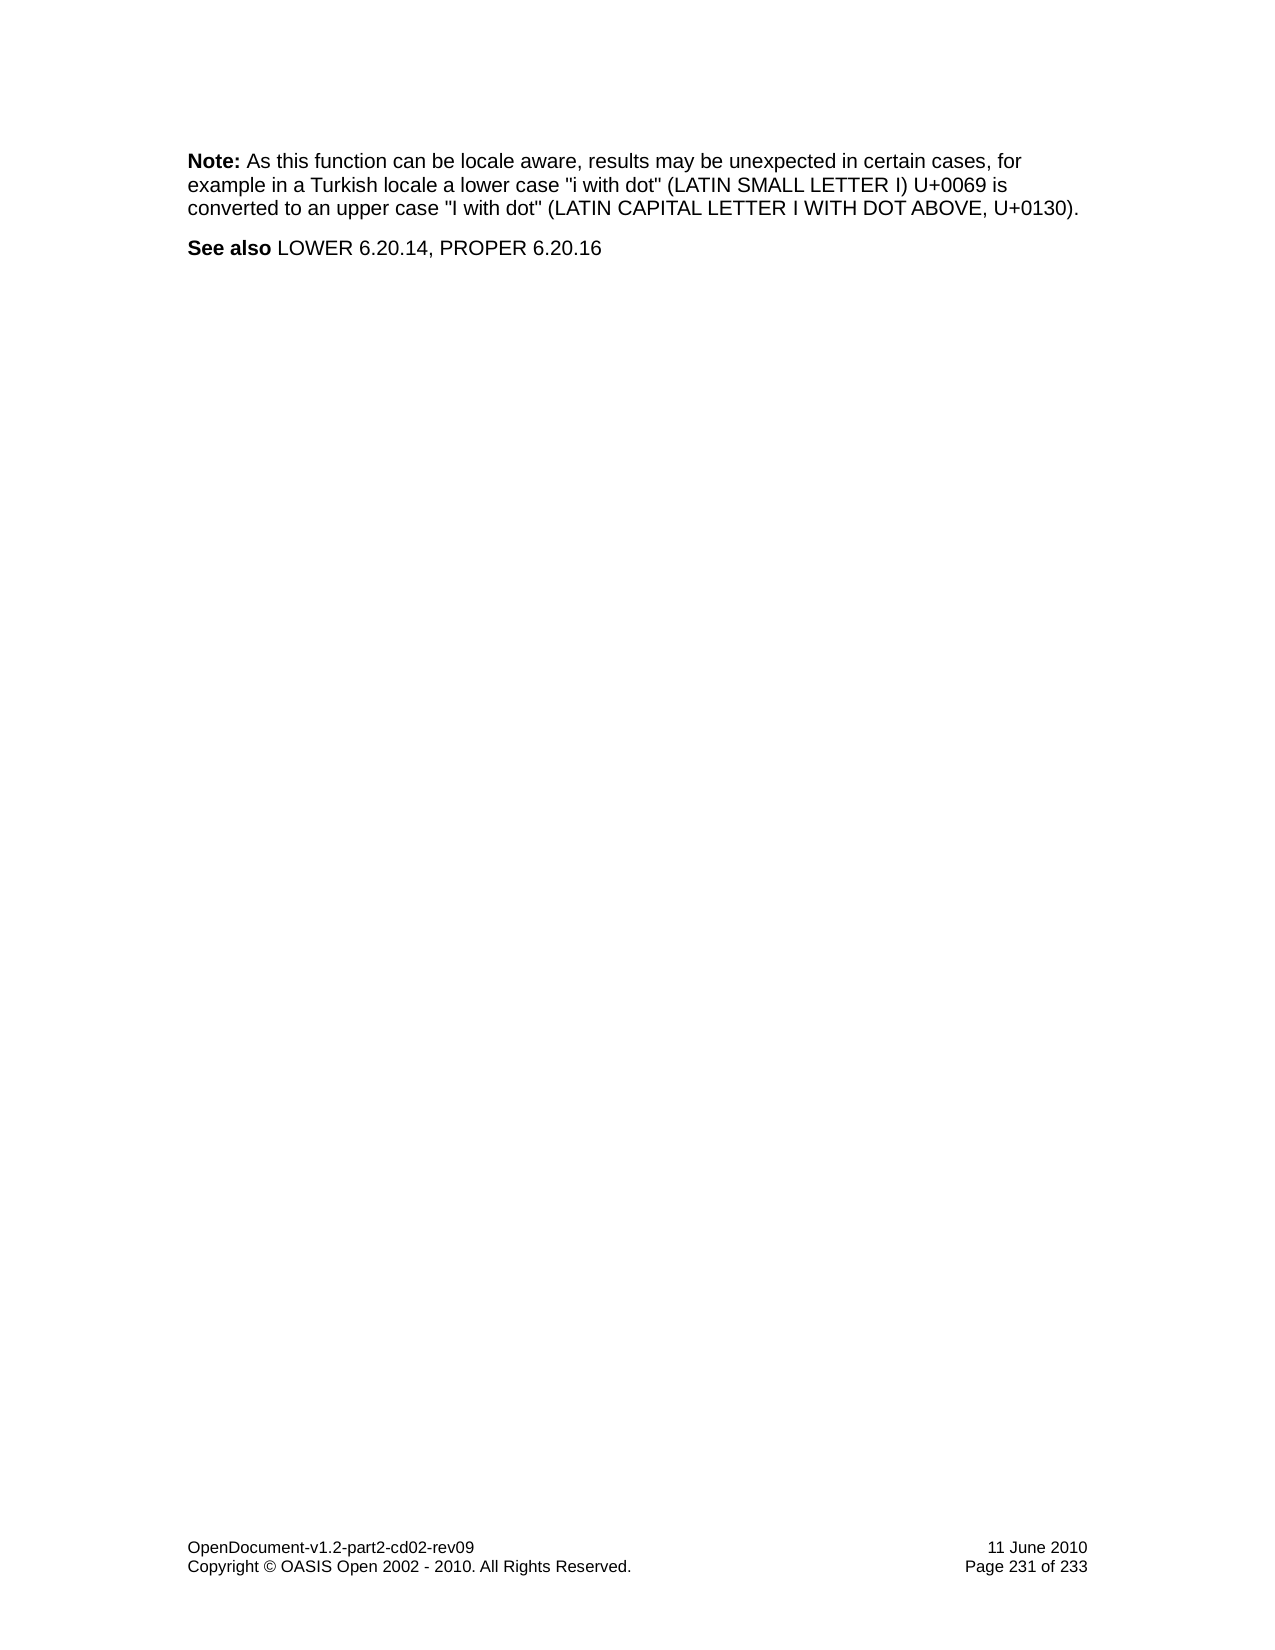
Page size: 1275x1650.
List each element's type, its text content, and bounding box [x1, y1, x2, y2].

text Note: As this function can be locale aware, results may be unexpected in certain cases, for example in a Turkish locale a lower case "i with dot" (LATIN SMALL LETTER I) U+0069 is converted to an upper case "I with dot" (LATIN CAPITAL LETTER I WITH DOT ABOVE, U+0130). [187, 150, 1088, 220]
text See also LOWER 6.20.14, PROPER 6.20.16 [187, 236, 1088, 259]
